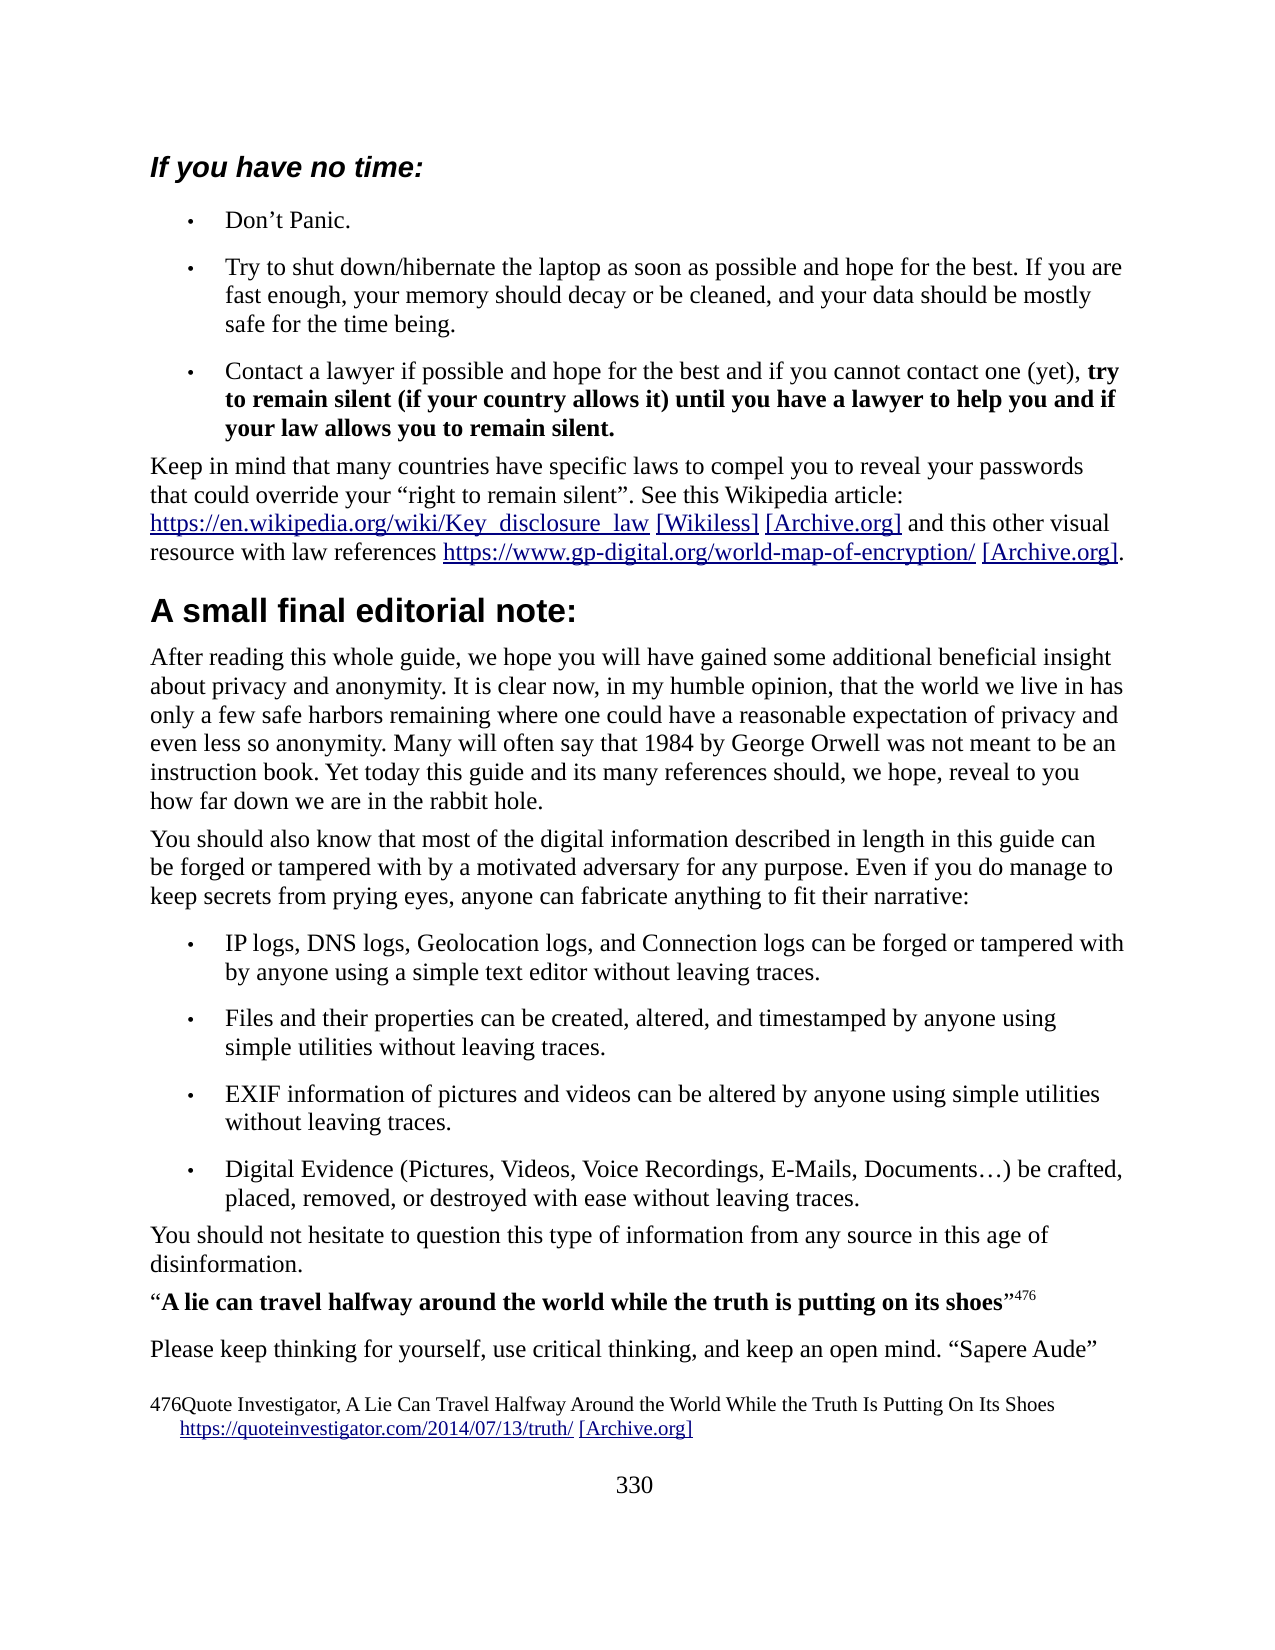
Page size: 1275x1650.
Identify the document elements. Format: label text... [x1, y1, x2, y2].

text You should also know that most of the digital information described in length in this guide can be forged or tampered with by a motivated adversary for any purpose. Even if you do manage to keep secrets from prying eyes, anyone can fabricate anything to fit their narrative: [150, 824, 1125, 910]
text You should not hesitate to question this type of information from any source in this age of disinformation. [150, 1221, 1125, 1278]
text “A lie can travel halfway around the world while the truth is putting on its shoes” [150, 1287, 1125, 1316]
text Please keep thinking for yourself, use critical thinking, and keep an open mind. “Sapere Aude” [150, 1334, 1125, 1362]
text Keep in mind that many countries have specific laws to compel you to reveal your passwords that could override your “right to remain silent”. See this Wikipedia article: https://en.wikipedia.org/wiki/Key_disclosure_law [Wikiless] [Archive.org] and this other visual resource with law references https://www.gp-digital.org/world-map-of-encryption/ [Archive.org]. [150, 451, 1125, 566]
list EXIF information of pictures and videos can be altered by anyone using simple utilities without leaving traces. [187, 1079, 1125, 1136]
list Don’t Panic. [187, 205, 1125, 234]
list Files and their properties can be created, altered, and timestamped by anyone using simple utilities without leaving traces. [187, 1003, 1125, 1061]
text Quote Investigator, A Lie Can Travel Halfway Around the World While the Truth Is Putting On Its Shoes https://quoteinvestigator.com/2014/07/13/truth/ [Archive.org] [150, 1392, 1125, 1440]
list IP logs, DNS logs, Geolocation logs, and Connection logs can be forged or tampered with by anyone using a simple text editor without leaving traces. [187, 928, 1125, 985]
text After reading this whole guide, we hope you will have gained some additional beneficial insight about privacy and anonymity. It is clear now, in my humble opinion, that the world we live in has only a few safe harbors remaining where one could have a reasonable expectation of privacy and even less so anonymity. Many will often say that 1984 by George Orwell was not meant to be an instruction book. Yet today this guide and its many references should, we hope, reveal to you how far down we are in the rabbit hole. [150, 642, 1125, 815]
list Contact a lawyer if possible and hope for the best and if you cannot contact one (yet), try to remain silent (if your country allows it) until you have a lawyer to help you and if your law allows you to remain silent. [187, 356, 1125, 442]
list Try to shut down/hibernate the laptop as soon as possible and hope for the best. If you are fast enough, your memory should decay or be cleaned, and your data should be mostly safe for the time being. [187, 252, 1125, 338]
subtitle If you have no time: [150, 150, 1125, 183]
subtitle A small final editorial note: [150, 591, 1125, 630]
list Digital Evidence (Pictures, Videos, Voice Recordings, E-Mails, Documents…) be crafted, placed, removed, or destroyed with ease without leaving traces. [187, 1154, 1125, 1212]
